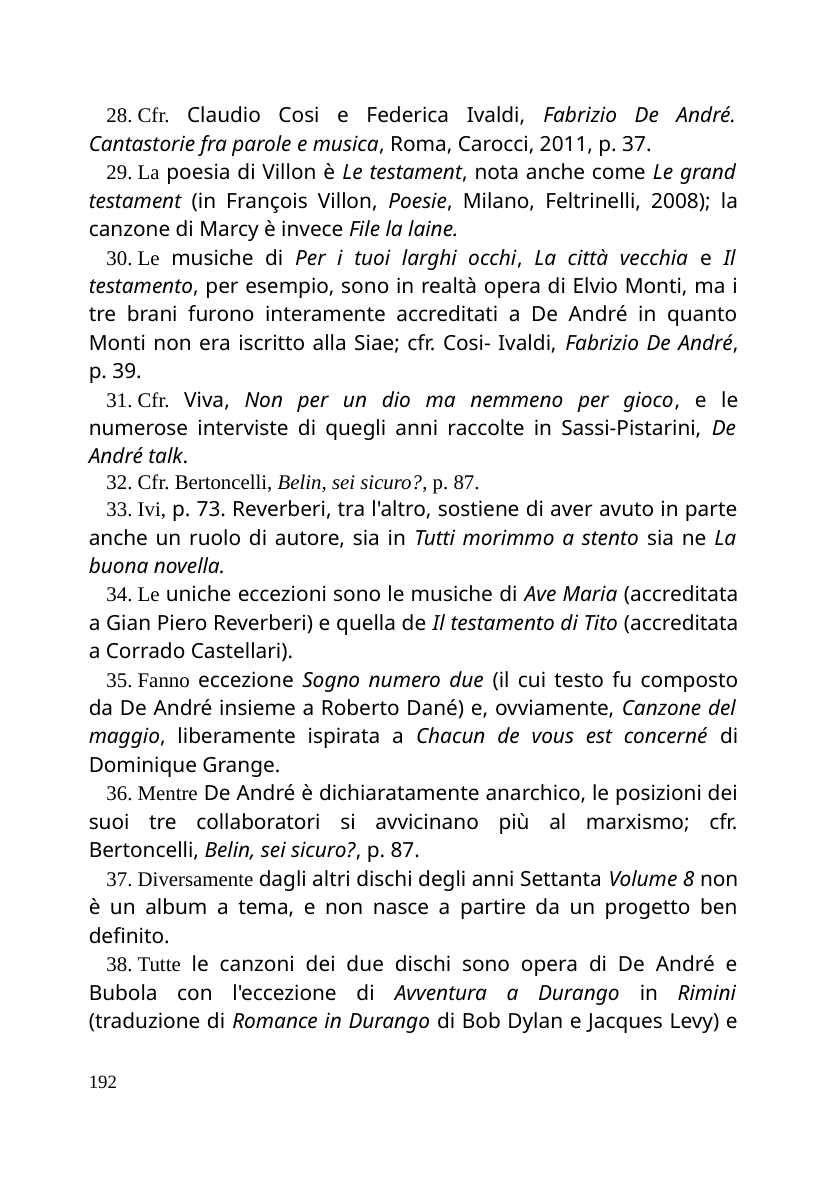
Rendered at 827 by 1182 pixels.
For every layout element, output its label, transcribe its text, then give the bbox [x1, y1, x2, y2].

text La poesia di Villon è Le testament, nota anche come Le grand testament (in François Villon, Poesie, Milano, Feltrinelli, 2008); la canzone di Marcy è invece File la laine. [88, 157, 738, 243]
text Ivi, p. 73. Reverberi, tra l'altro, sostiene di aver avuto in parte anche un ruolo di autore, sia in Tutti morimmo a stento sia ne La buona novella. [88, 494, 738, 579]
text Tutte le canzoni dei due dischi sono opera di De André e Bubola con l'eccezione di Avventura a Durango in Rimini (traduzione di Romance in Durango di Bob Dylan e Jacques Levy) e [88, 949, 738, 1034]
text Mentre De André è dichiaratamente anarchico, le posizioni dei suoi tre collaboratori si avvicinano più al marxismo; cfr. Bertoncelli, Belin, sei sicuro?, p. 87. [88, 778, 738, 864]
text Cfr. Viva, Non per un dio ma nemmeno per gioco, e le numerose interviste di quegli anni raccolte in Sassi-Pistarini, De André talk. [88, 385, 738, 470]
text Cfr. Claudio Cosi e Federica Ivaldi, Fabrizio De André. Cantastorie fra parole e musica, Roma, Carocci, 2011, p. 37. [88, 100, 738, 157]
text Diversamente dagli altri dischi degli anni Settanta Volume 8 non è un album a tema, e non nasce a partire da un progetto ben definito. [88, 864, 738, 949]
text Le musiche di Per i tuoi larghi occhi, La città vecchia e Il testamento, per esempio, sono in realtà opera di Elvio Monti, ma i tre brani furono interamente accreditati a De André in quanto Monti non era iscritto alla Siae; cfr. Cosi- Ivaldi, Fabrizio De André, p. 39. [88, 243, 738, 385]
text Cfr. Bertoncelli, Belin, sei sicuro?, p. 87. [88, 470, 738, 494]
text Fanno eccezione Sogno numero due (il cui testo fu composto da De André insieme a Roberto Dané) e, ovviamente, Canzone del maggio, liberamente ispirata a Chacun de vous est concerné di Dominique Grange. [88, 665, 738, 778]
text Le uniche eccezioni sono le musiche di Ave Maria (accreditata a Gian Piero Reverberi) e quella de Il testamento di Tito (accreditata a Corrado Castellari). [88, 579, 738, 665]
